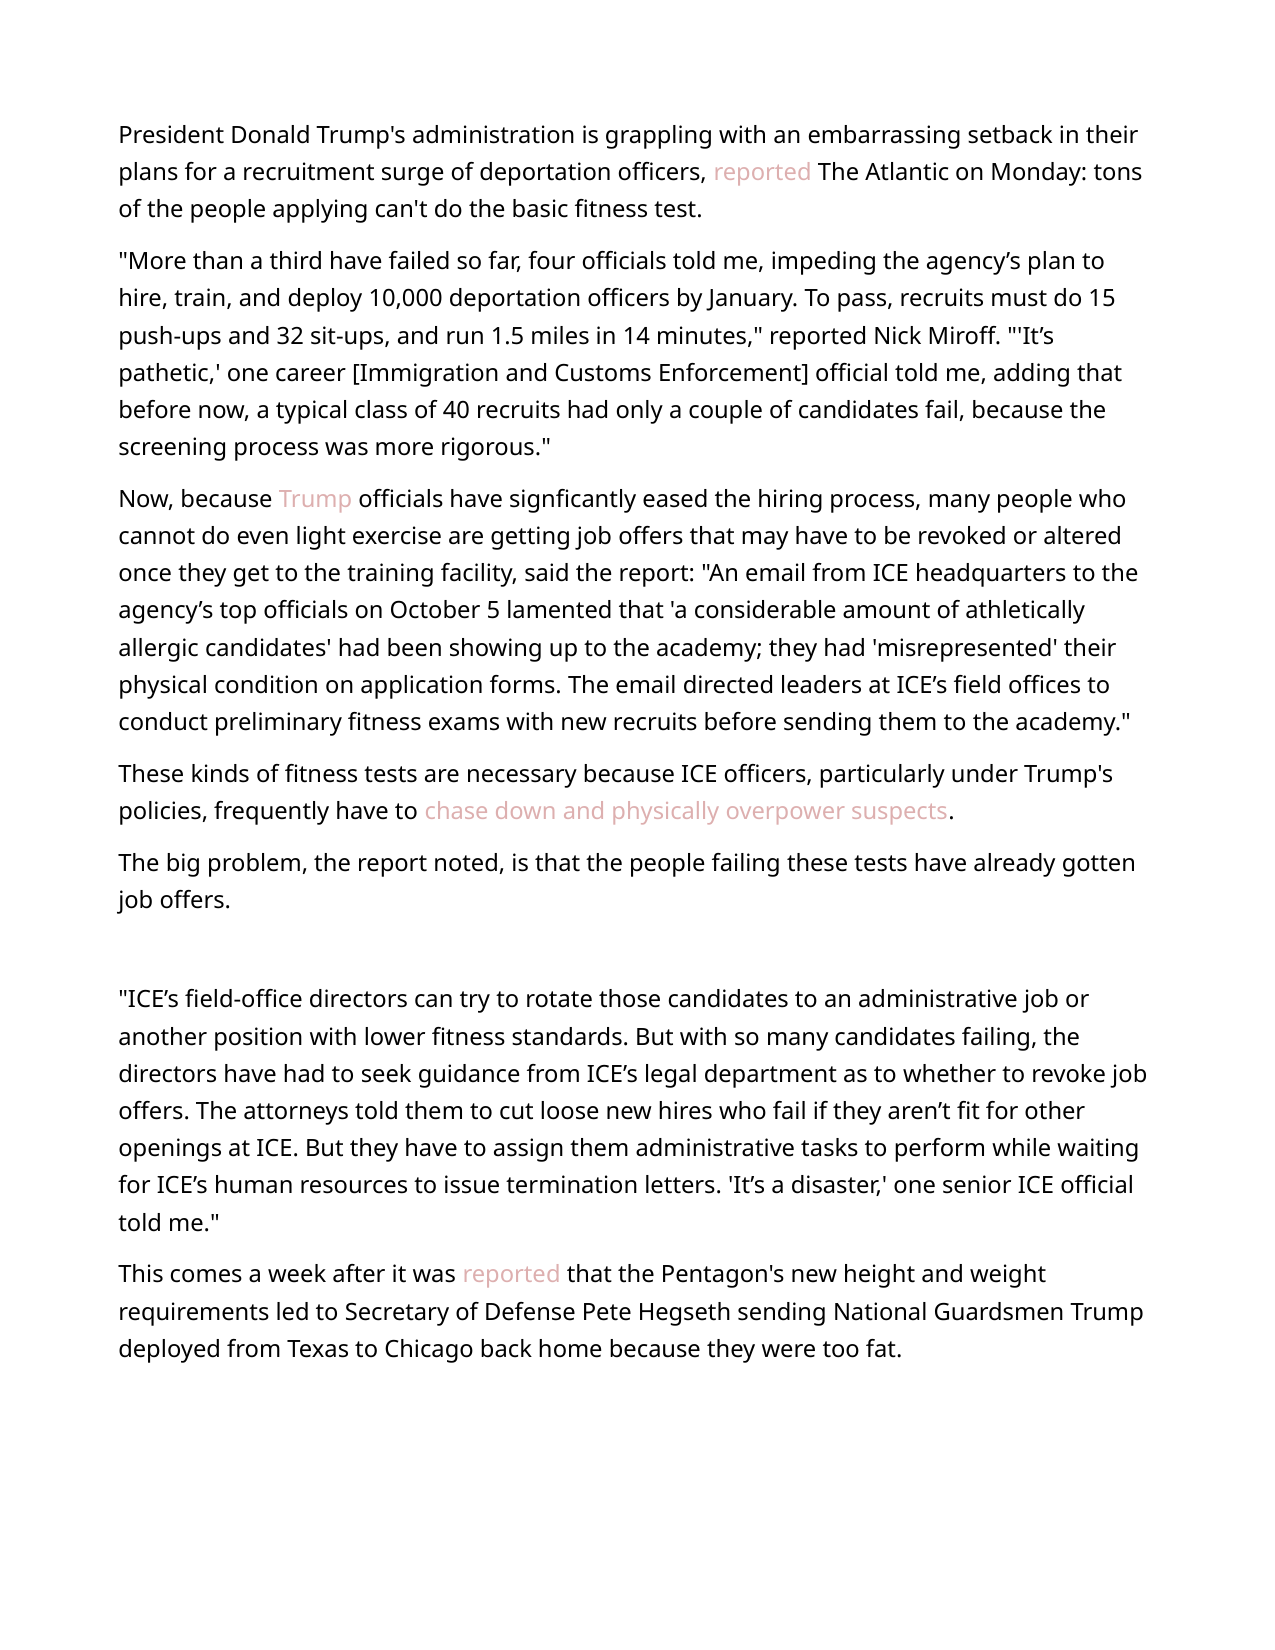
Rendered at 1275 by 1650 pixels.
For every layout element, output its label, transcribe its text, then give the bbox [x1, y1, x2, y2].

text "ICE’s field-office directors can try to rotate those candidates to an administrative job or another position with lower fitness standards. But with so many candidates failing, the directors have had to seek guidance from ICE’s legal department as to whether to revoke job offers. The attorneys told them to cut loose new hires who fail if they aren’t fit for other openings at ICE. But they have to assign them administrative tasks to perform while waiting for ICE’s human resources to issue termination letters. 'It’s a disaster,' one senior ICE official told me." [118, 982, 1157, 1238]
text These kinds of fitness tests are necessary because ICE officers, particularly under Trump's policies, frequently have to chase down and physically overpower suspects. [118, 757, 1157, 826]
text This comes a week after it was reported that the Pentagon's new height and weight requirements led to Secretary of Defense Pete Hegseth sending National Guardsmen Trump deployed from Texas to Chicago back home because they were too fat. [118, 1257, 1157, 1364]
text "More than a third have failed so far, four officials told me, impeding the agency’s plan to hire, train, and deploy 10,000 deportation officers by January. To pass, recruits must do 15 push-ups and 32 sit-ups, and run 1.5 miles in 14 minutes," reported Nick Miroff. "'It’s pathetic,' one career [Immigration and Customs Enforcement] official told me, adding that before now, a typical class of 40 recruits had only a couple of candidates fail, because the screening process was more rigorous." [118, 244, 1157, 463]
text Now, because Trump officials have signficantly eased the hiring process, many people who cannot do even light exercise are getting job offers that may have to be revoked or altered once they get to the training facility, said the report: "An email from ICE headquarters to the agency’s top officials on October 5 lamented that 'a considerable amount of athletically allergic candidates' had been showing up to the academy; they had 'misrepresented' their physical condition on application forms. The email directed leaders at ICE’s field offices to conduct preliminary fitness exams with new recruits before sending them to the academy." [118, 482, 1157, 737]
text President Donald Trump's administration is grappling with an embarrassing setback in their plans for a recruitment surge of deportation officers, reported The Atlantic on Monday: tons of the people applying can't do the basic fitness test. [118, 118, 1157, 225]
text The big problem, the report noted, is that the people failing these tests have already gotten job offers. [118, 846, 1157, 915]
